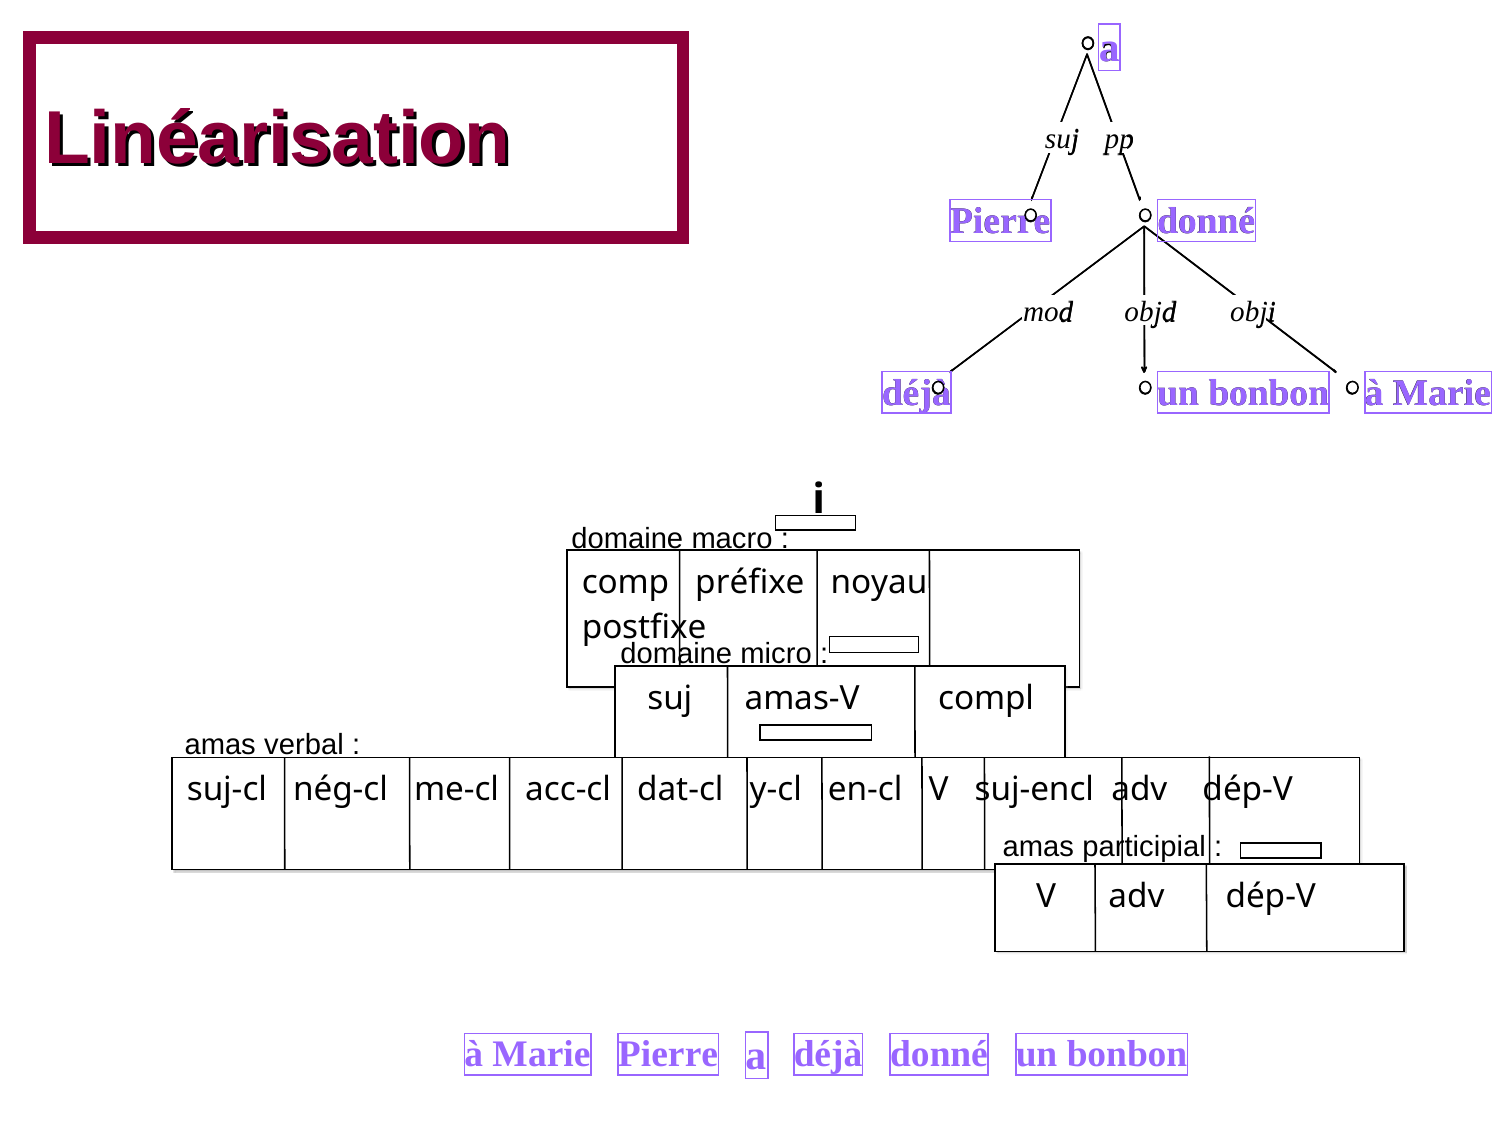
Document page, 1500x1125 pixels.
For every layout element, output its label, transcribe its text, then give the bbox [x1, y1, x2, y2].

text_box suj amas-V compl [916, 666, 1065, 757]
text_box comp préfixe noyau postfixe [567, 549, 678, 688]
text_box suj-cl nég-cl me-cl acc-cl dat-cl y-cl en-cl V suj-encl adv dép-V [286, 779, 409, 870]
text_box suj-cl nég-cl me-cl acc-cl dat-cl y-cl en-cl V suj-encl adv dép-V [511, 757, 621, 870]
text_box suj [1045, 122, 1080, 156]
text_box obji [1230, 295, 1277, 328]
text_box à Marie [464, 1033, 591, 1075]
text_box [932, 381, 944, 394]
text_box suj-cl nég-cl me-cl acc-cl dat-cl y-cl en-cl V suj-encl adv dép-V [986, 757, 1121, 870]
text_box Pierre [617, 1033, 719, 1075]
text_box amas participial : [1002, 829, 1265, 872]
text_box comp préfixe noyau postfixe [681, 589, 816, 637]
text_box a [745, 1032, 768, 1079]
text_box comp préfixe noyau postfixe [818, 549, 928, 666]
text_box à Marie [1364, 371, 1492, 414]
text_box suj amas-V compl [615, 666, 726, 757]
title Linéarisation [29, 37, 684, 238]
text_box comp préfixe noyau postfixe [931, 549, 1080, 688]
text_box suj amas-V compl [729, 666, 914, 757]
text_box [1139, 209, 1151, 222]
text_box déjà [793, 1033, 863, 1075]
text_box mod [1023, 295, 1074, 328]
text_box [759, 725, 872, 740]
text_box suj-cl nég-cl me-cl acc-cl dat-cl y-cl en-cl V suj-encl adv dép-V [623, 757, 746, 870]
text_box suj-cl nég-cl me-cl acc-cl dat-cl y-cl en-cl V suj-encl adv dép-V [748, 757, 821, 870]
text_box Pierre [950, 199, 1051, 242]
text_box domaine micro : [620, 637, 883, 692]
text_box [1139, 381, 1151, 395]
text_box V adv dép-V [1208, 864, 1404, 952]
text_box suj-cl nég-cl me-cl acc-cl dat-cl y-cl en-cl V suj-encl adv dép-V [1123, 757, 1208, 829]
text_box suj-cl nég-cl me-cl acc-cl dat-cl y-cl en-cl V suj-encl adv dép-V [411, 757, 508, 870]
text_box [829, 636, 919, 653]
text_box amas verbal : [184, 727, 408, 779]
text_box suj-cl nég-cl me-cl acc-cl dat-cl y-cl en-cl V suj-encl adv dép-V [172, 757, 283, 870]
text_box i [812, 469, 826, 527]
text_box V adv dép-V [1096, 872, 1206, 952]
text_box suj-cl nég-cl me-cl acc-cl dat-cl y-cl en-cl V suj-encl adv dép-V [923, 757, 983, 870]
text_box un bonbon [1157, 371, 1330, 414]
text_box [1346, 381, 1359, 395]
text_box déjà [882, 371, 951, 414]
text_box un bonbon [1015, 1033, 1188, 1075]
text_box [775, 515, 856, 530]
text_box donné [890, 1033, 988, 1075]
text_box [1025, 209, 1037, 222]
text_box objd [1124, 295, 1178, 328]
text_box pp [1104, 122, 1135, 156]
text_box suj-cl nég-cl me-cl acc-cl dat-cl y-cl en-cl V suj-encl adv dép-V [823, 757, 921, 870]
text_box domaine macro : [571, 522, 858, 589]
text_box [1240, 843, 1321, 858]
text_box donné [1157, 199, 1256, 242]
text_box suj-cl nég-cl me-cl acc-cl dat-cl y-cl en-cl V suj-encl adv dép-V [1211, 757, 1360, 864]
text_box a [1098, 24, 1120, 71]
text_box V adv dép-V [995, 864, 1094, 952]
